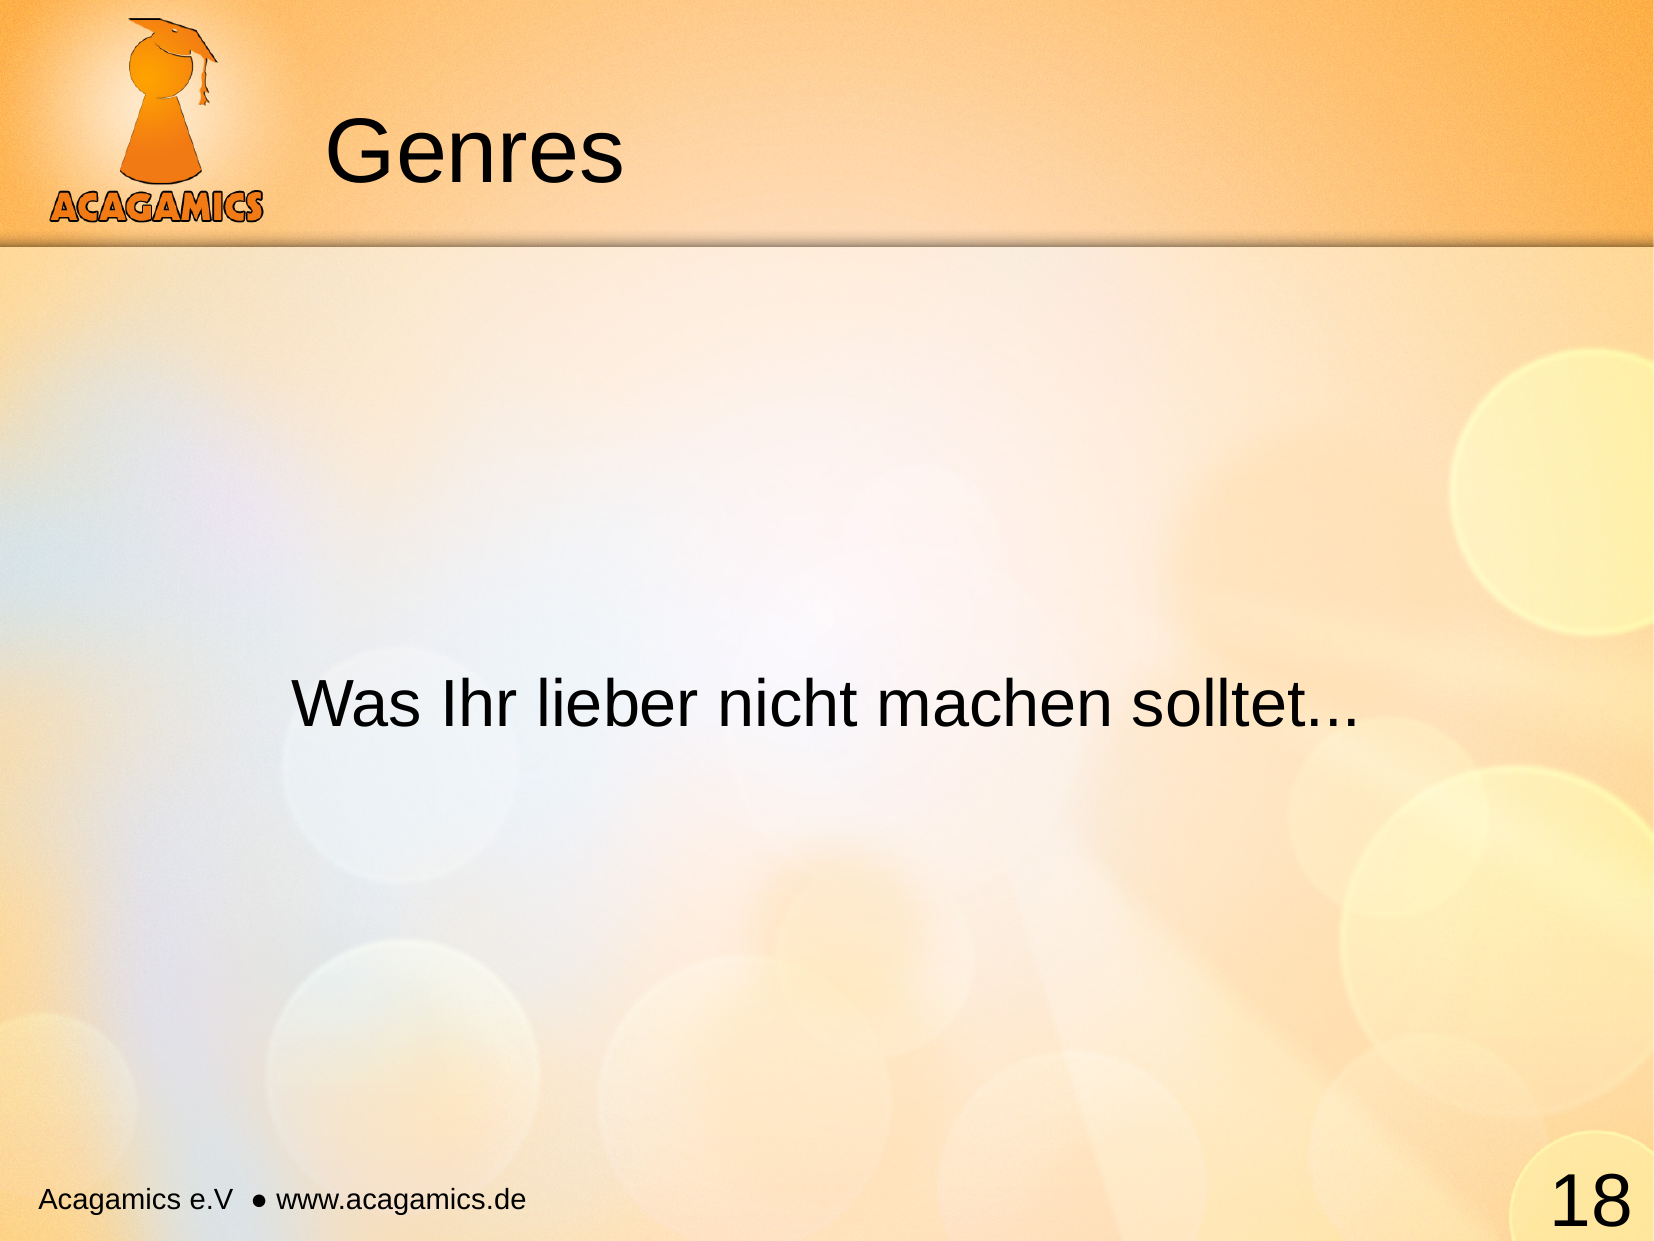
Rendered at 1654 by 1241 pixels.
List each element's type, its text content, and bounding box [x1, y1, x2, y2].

subtitle Was Ihr lieber nicht machen solltet... [82, 290, 1571, 1109]
text_box [1517, 1151, 1654, 1241]
picture [0, 0, 1654, 1241]
title Genres [324, 76, 1571, 216]
